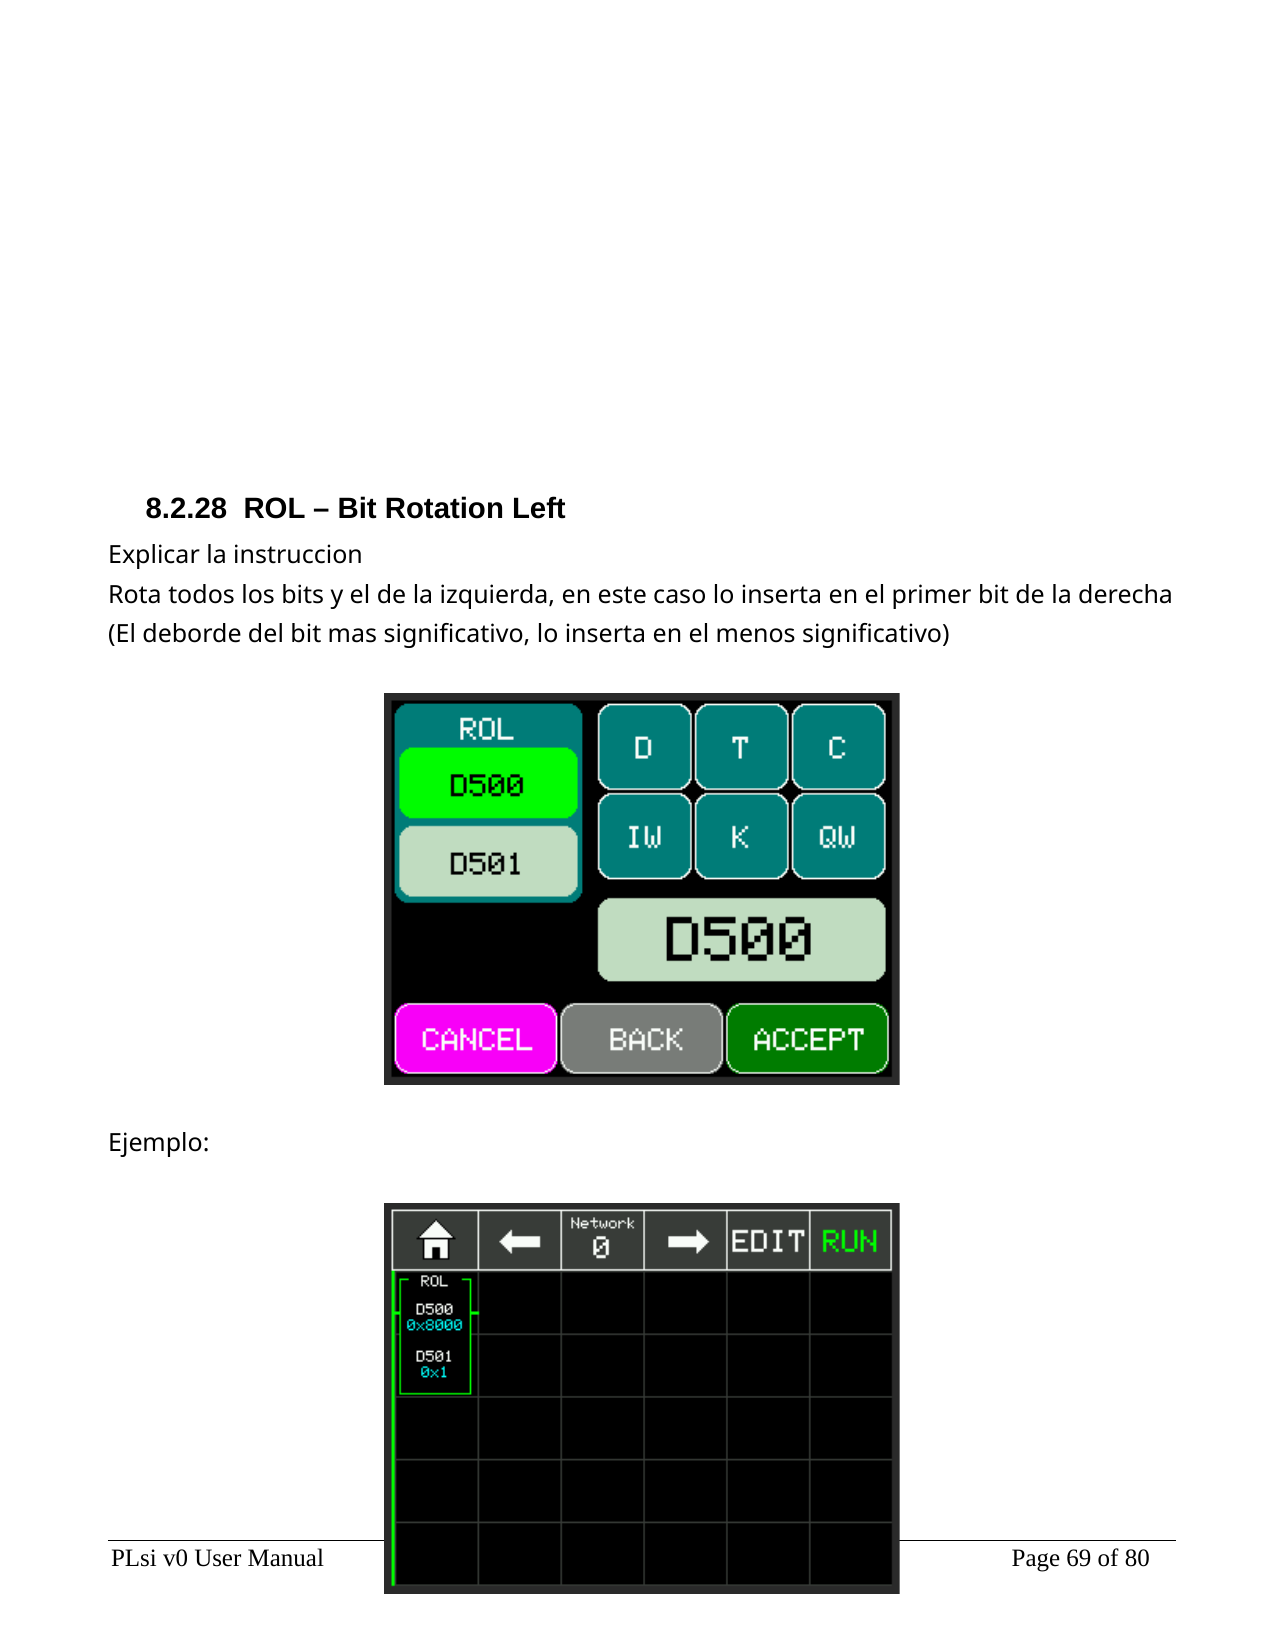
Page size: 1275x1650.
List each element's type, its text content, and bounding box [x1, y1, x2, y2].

text Ejemplo: [108, 1125, 1176, 1159]
picture [384, 1203, 900, 1594]
picture [384, 693, 900, 1085]
text Explicar la instruccion [108, 537, 1176, 571]
text (El deborde del bit mas significativo, lo inserta en el menos significativo) [108, 616, 1176, 649]
text Rota todos los bits y el de la izquierda, en este caso lo inserta en el primer bit de la derecha [108, 576, 1176, 610]
subtitle 8.2.28 ROL – Bit Rotation Left [145, 491, 1176, 525]
